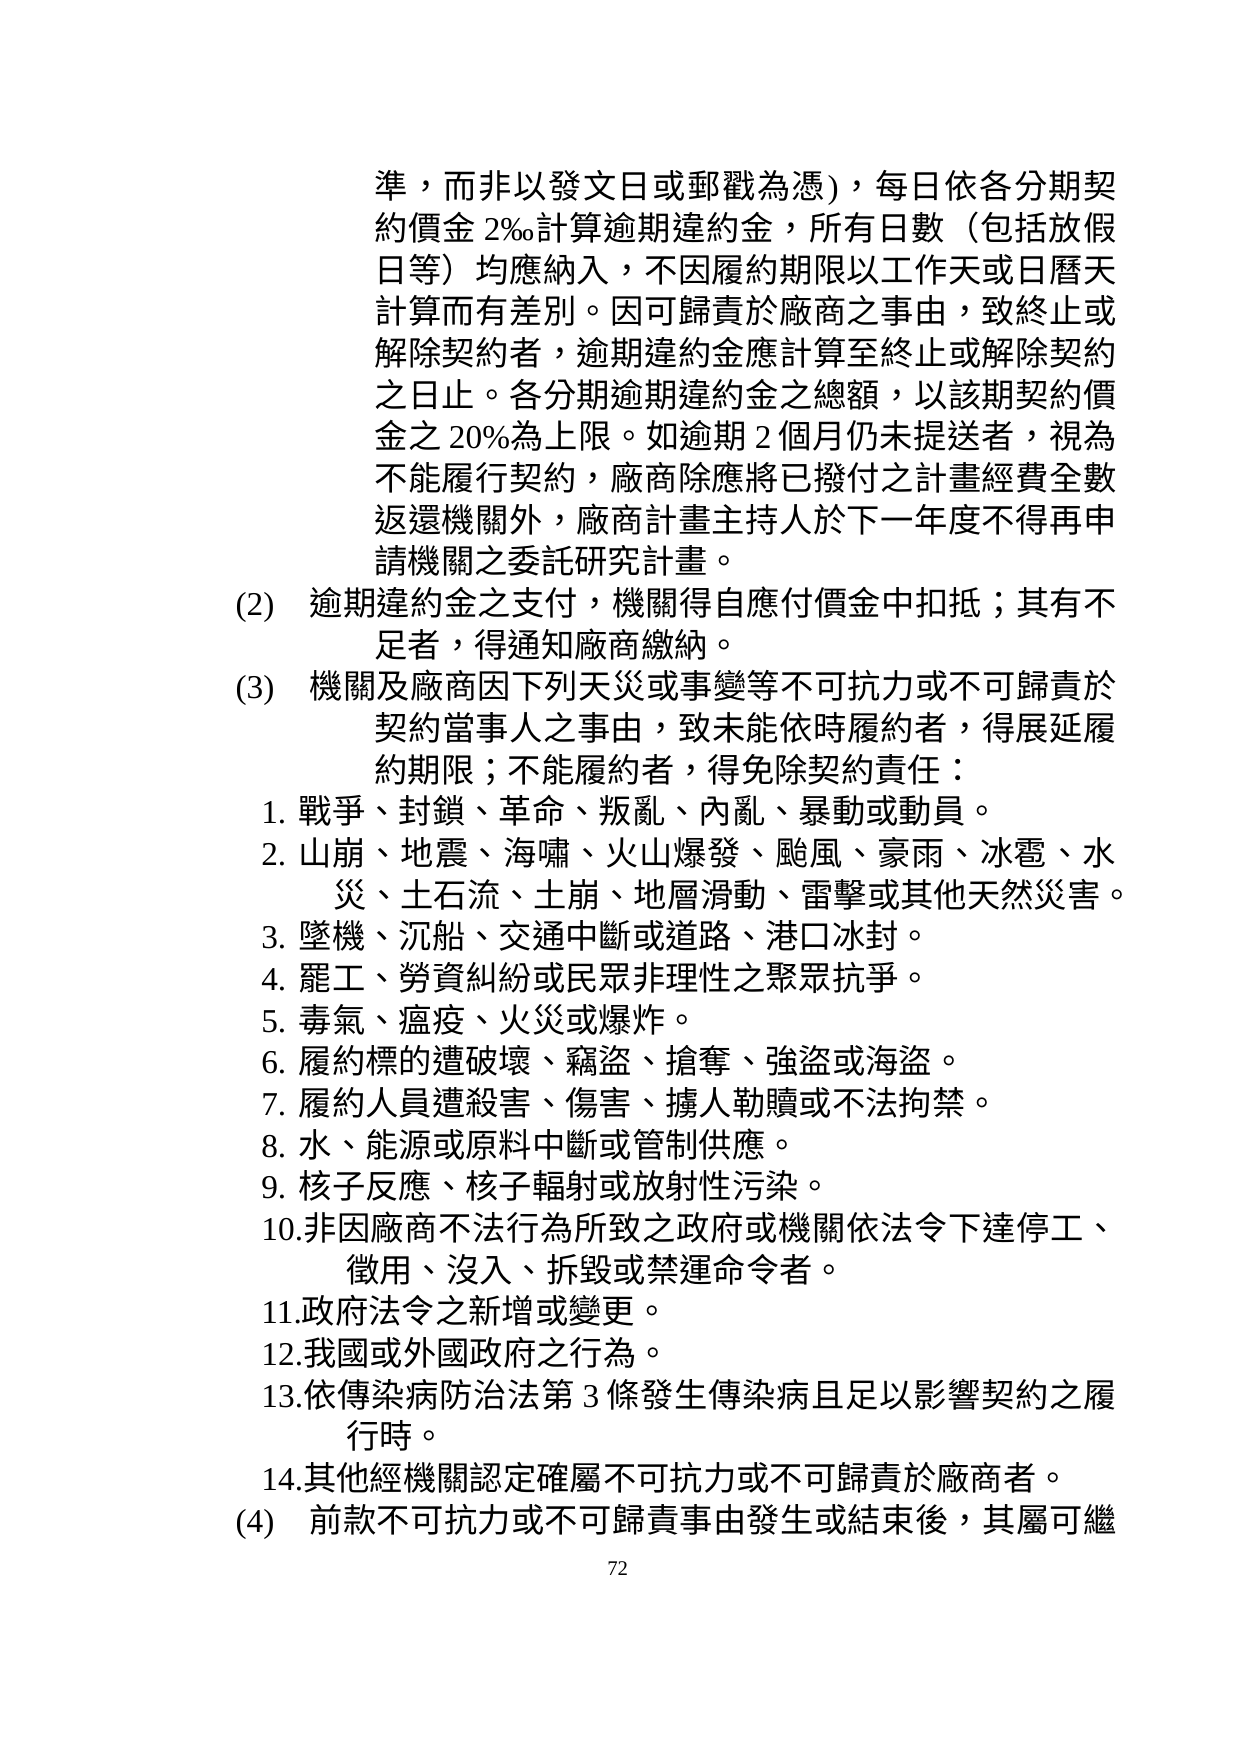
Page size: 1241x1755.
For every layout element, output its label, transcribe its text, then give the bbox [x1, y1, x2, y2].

list 毒氣、瘟疫、火災或爆炸。 [261, 999, 1117, 1041]
list 水、能源或原料中斷或管制供應。 [261, 1124, 1117, 1166]
list 罷工、勞資糾紛或民眾非理性之聚眾抗爭。 [261, 957, 1117, 999]
list 前款不可抗力或不可歸責事由發生或結束後，其屬可繼 [235, 1499, 1117, 1541]
list 逾期違約金之支付，機關得自應付價金中扣抵；其有不足者，得通知廠商繳納。 [235, 582, 1117, 666]
list 履約標的遭破壞、竊盜、搶奪、強盜或海盜。 [261, 1041, 1117, 1082]
list 非因廠商不法行為所致之政府或機關依法令下達停工、徵用、沒入、拆毀或禁運命令者。 [261, 1207, 1117, 1291]
list 政府法令之新增或變更。 [261, 1291, 1117, 1332]
list 其他經機關認定確屬不可抗力或不可歸責於廠商者。 [261, 1457, 1117, 1499]
list 墜機、沉船、交通中斷或道路、港口冰封。 [261, 916, 1117, 957]
list 山崩、地震、海嘯、火山爆發、颱風、豪雨、冰雹、水災、土石流、土崩、地層滑動、雷擊或其他天然災害。 [261, 832, 1117, 916]
list 履約人員遭殺害、傷害、擄人勒贖或不法拘禁。 [261, 1082, 1117, 1124]
list 核子反應、核子輻射或放射性污染。 [261, 1166, 1117, 1207]
list 依傳染病防治法第3條發生傳染病且足以影響契約之履行時。 [261, 1374, 1117, 1457]
list 機關及廠商因下列天災或事變等不可抗力或不可歸責於契約當事人之事由，致未能依時履約者，得展延履約期限；不能履約者，得免除契約責任： [235, 666, 1117, 791]
list 戰爭、封鎖、革命、叛亂、內亂、暴動或動員。 [261, 791, 1117, 832]
list 準，而非以發文日或郵戳為憑)，每日依各分期契約價金2‰計算逾期違約金，所有日數（包括放假日等）均應納入，不因履約期限以工作天或日曆天計算而有差別。因可歸責於廠商之事由，致終止或解除契約者，逾期違約金應計算至終止或解除契約之日止。各分期逾期違約金之總額，以該期契約價金之20%為上限。如逾期2個月仍未提送者，視為不能履行契約，廠商除應將已撥付之計畫經費全數返還機關外，廠商計畫主持人於下一年度不得再申請機關之委託研究計畫。 [235, 166, 1117, 582]
list 我國或外國政府之行為。 [261, 1332, 1117, 1374]
